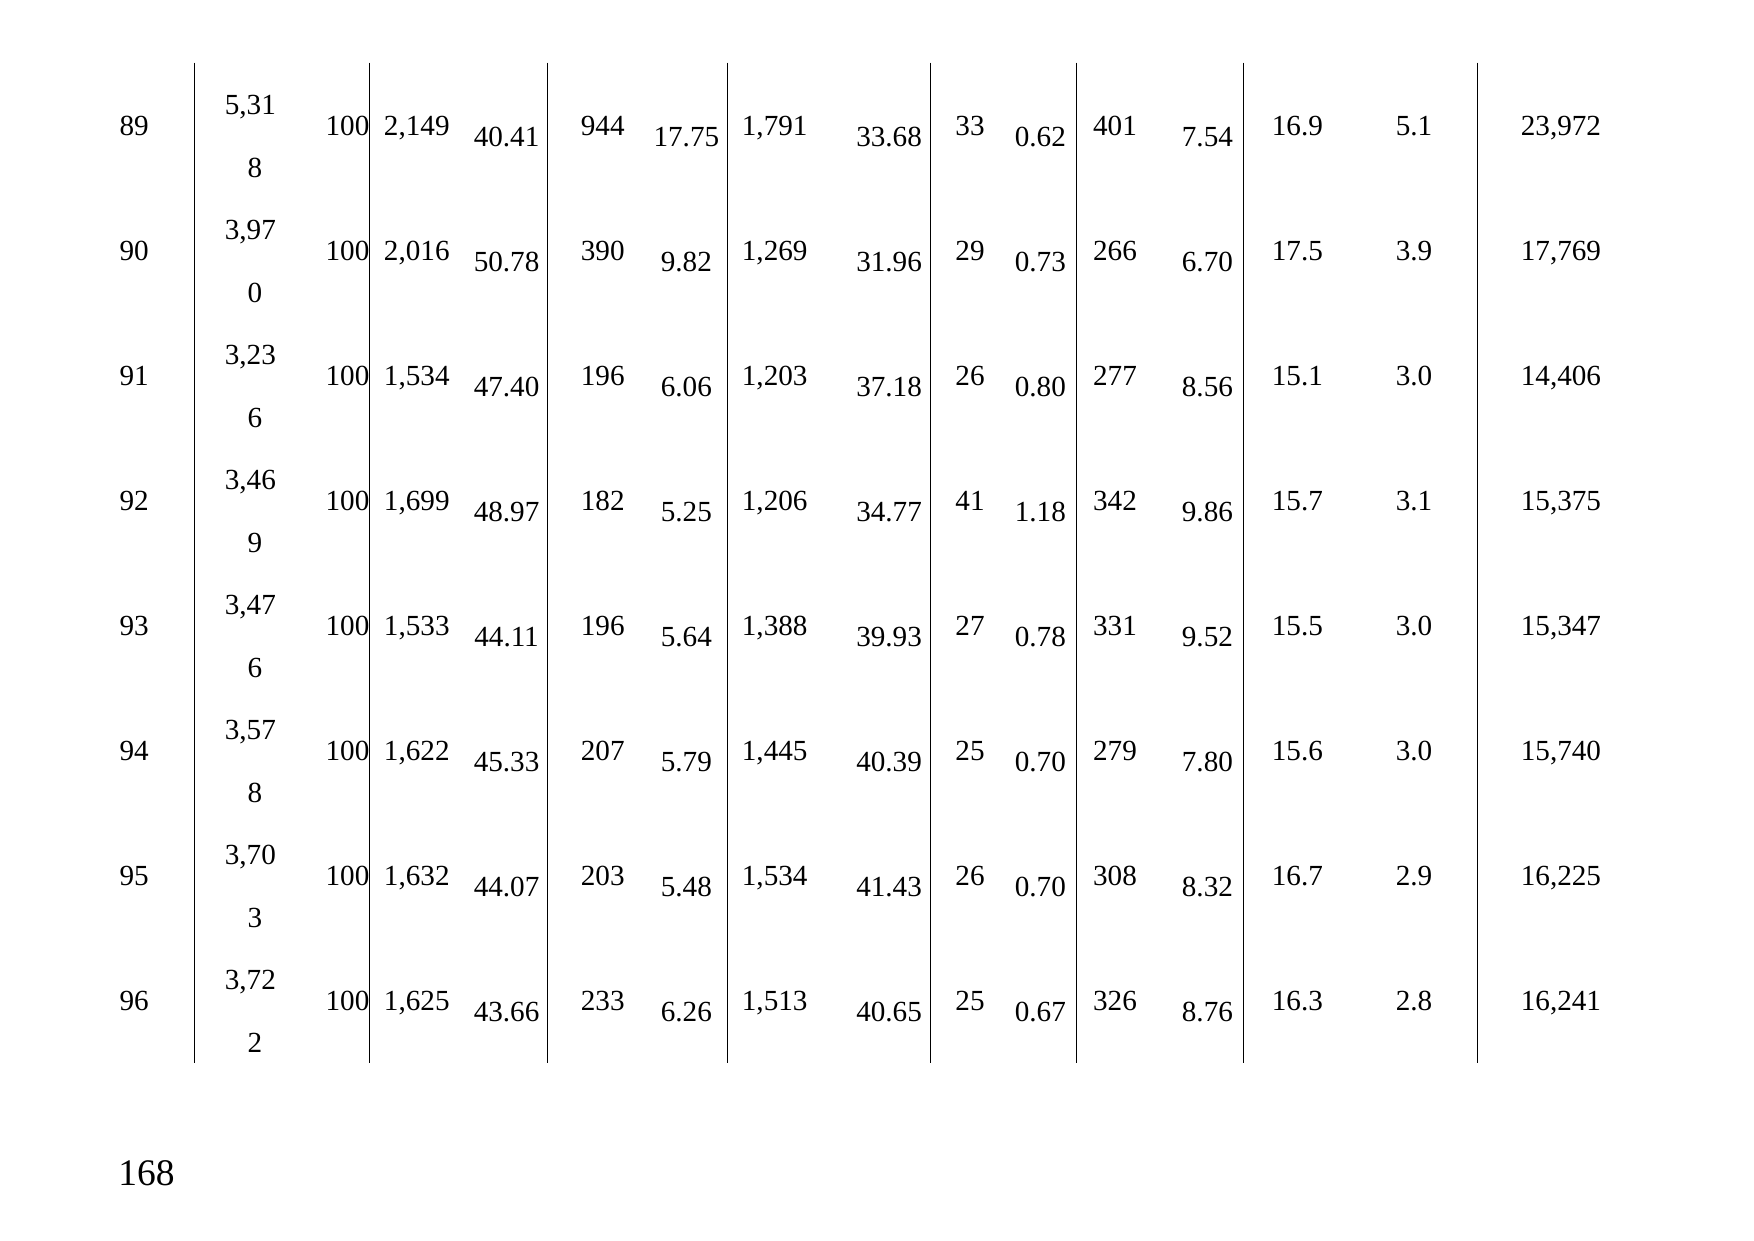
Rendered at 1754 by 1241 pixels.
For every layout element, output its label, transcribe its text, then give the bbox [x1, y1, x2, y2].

table_cell 3,469 [195, 438, 276, 563]
table_cell 15,740 [1478, 688, 1644, 813]
table_cell 40.65 [807, 938, 930, 1063]
table_cell 3.1 [1350, 438, 1477, 563]
table_cell 94 [113, 688, 194, 813]
table_cell 3,703 [195, 813, 276, 938]
table_cell 41.43 [807, 813, 930, 938]
table_cell 25 [931, 938, 984, 1063]
table_cell 100 [276, 63, 369, 188]
table_cell 1,625 [370, 938, 449, 1063]
table_cell 390 [548, 188, 624, 313]
table_cell 23,972 [1478, 63, 1644, 188]
table_cell 0.70 [984, 813, 1076, 938]
table_cell 2.9 [1350, 813, 1477, 938]
table_cell 41 [931, 438, 984, 563]
table_cell 3.9 [1350, 188, 1477, 313]
table_cell 100 [276, 688, 369, 813]
table_cell 96 [113, 938, 194, 1063]
table_cell 0.70 [984, 688, 1076, 813]
table_cell 9.52 [1136, 563, 1243, 688]
table_cell 196 [548, 313, 624, 438]
table_cell 3,722 [195, 938, 276, 1063]
table_cell 308 [1077, 813, 1136, 938]
table_cell 34.77 [807, 438, 930, 563]
table_cell 26 [931, 313, 984, 438]
table_cell 1,534 [370, 313, 449, 438]
table_cell 95 [113, 813, 194, 938]
table_cell 44.11 [449, 563, 547, 688]
table_cell 6.70 [1136, 188, 1243, 313]
table_cell 1,533 [370, 563, 449, 688]
table_cell 17.5 [1244, 188, 1350, 313]
table_cell 1,206 [728, 438, 807, 563]
table_cell 44.07 [449, 813, 547, 938]
table_cell 401 [1077, 63, 1136, 188]
table_cell 16.7 [1244, 813, 1350, 938]
table_cell 196 [548, 563, 624, 688]
table_cell 15,347 [1478, 563, 1644, 688]
table_cell 3.0 [1350, 688, 1477, 813]
table_cell 5.79 [624, 688, 727, 813]
table_cell 45.33 [449, 688, 547, 813]
table_cell 17,769 [1478, 188, 1644, 313]
table_cell 8.56 [1136, 313, 1243, 438]
table_cell 1,513 [728, 938, 807, 1063]
table_cell 2.8 [1350, 938, 1477, 1063]
table_cell 203 [548, 813, 624, 938]
table_cell 8.32 [1136, 813, 1243, 938]
table_cell 100 [276, 813, 369, 938]
table_cell 15,375 [1478, 438, 1644, 563]
table_cell 92 [113, 438, 194, 563]
table_cell 1,534 [728, 813, 807, 938]
table_cell 7.54 [1136, 63, 1243, 188]
table_cell 8.76 [1136, 938, 1243, 1063]
table_cell 6.26 [624, 938, 727, 1063]
table_cell 33.68 [807, 63, 930, 188]
table_cell 0.62 [984, 63, 1076, 188]
table_cell 16.3 [1244, 938, 1350, 1063]
table_cell 3,578 [195, 688, 276, 813]
table_cell 16,241 [1478, 938, 1644, 1063]
table_cell 2,149 [370, 63, 449, 188]
table_cell 6.06 [624, 313, 727, 438]
table_cell 1,622 [370, 688, 449, 813]
table_cell 37.18 [807, 313, 930, 438]
table_cell 17.75 [624, 63, 727, 188]
table_cell 3.0 [1350, 313, 1477, 438]
table_cell 279 [1077, 688, 1136, 813]
table_cell 1,632 [370, 813, 449, 938]
table_cell 100 [276, 313, 369, 438]
table_cell 33 [931, 63, 984, 188]
table_cell 15.6 [1244, 688, 1350, 813]
table_cell 27 [931, 563, 984, 688]
table_cell 89 [113, 63, 194, 188]
table_cell 207 [548, 688, 624, 813]
table_cell 5.64 [624, 563, 727, 688]
table_cell 31.96 [807, 188, 930, 313]
table_cell 48.97 [449, 438, 547, 563]
table_cell 5.1 [1350, 63, 1477, 188]
table_cell 9.82 [624, 188, 727, 313]
table_cell 100 [276, 188, 369, 313]
table_cell 1,445 [728, 688, 807, 813]
table_cell 0.67 [984, 938, 1076, 1063]
table_cell 233 [548, 938, 624, 1063]
table_cell 0.80 [984, 313, 1076, 438]
table_cell 100 [276, 938, 369, 1063]
table_cell 1,203 [728, 313, 807, 438]
table_cell 26 [931, 813, 984, 938]
table_cell 91 [113, 313, 194, 438]
table_cell 3.0 [1350, 563, 1477, 688]
table_cell 15.7 [1244, 438, 1350, 563]
table_cell 100 [276, 563, 369, 688]
table_cell 5.25 [624, 438, 727, 563]
table_cell 16.9 [1244, 63, 1350, 188]
table_cell 3,476 [195, 563, 276, 688]
table_cell 15.5 [1244, 563, 1350, 688]
table_cell 39.93 [807, 563, 930, 688]
table_cell 277 [1077, 313, 1136, 438]
table_cell 0.73 [984, 188, 1076, 313]
table_cell 43.66 [449, 938, 547, 1063]
table_cell 342 [1077, 438, 1136, 563]
table_cell 100 [276, 438, 369, 563]
table_cell 0.78 [984, 563, 1076, 688]
table_cell 47.40 [449, 313, 547, 438]
table_cell 9.86 [1136, 438, 1243, 563]
table_cell 1,699 [370, 438, 449, 563]
table_cell 3,970 [195, 188, 276, 313]
table_cell 90 [113, 188, 194, 313]
table_cell 2,016 [370, 188, 449, 313]
table_cell 16,225 [1478, 813, 1644, 938]
table_cell 50.78 [449, 188, 547, 313]
table_cell 1,388 [728, 563, 807, 688]
table_cell 326 [1077, 938, 1136, 1063]
table_cell 331 [1077, 563, 1136, 688]
table_cell 14,406 [1478, 313, 1644, 438]
table_cell 40.41 [449, 63, 547, 188]
table_cell 1.18 [984, 438, 1076, 563]
table_cell 1,791 [728, 63, 807, 188]
table_cell 1,269 [728, 188, 807, 313]
table_cell 7.80 [1136, 688, 1243, 813]
table_cell 266 [1077, 188, 1136, 313]
table_cell 93 [113, 563, 194, 688]
table_cell 5.48 [624, 813, 727, 938]
table_cell 15.1 [1244, 313, 1350, 438]
table_cell 5,318 [195, 63, 276, 188]
table_cell 25 [931, 688, 984, 813]
table_cell 182 [548, 438, 624, 563]
table_cell 3,236 [195, 313, 276, 438]
table_cell 40.39 [807, 688, 930, 813]
table_cell 29 [931, 188, 984, 313]
table_cell 944 [548, 63, 624, 188]
